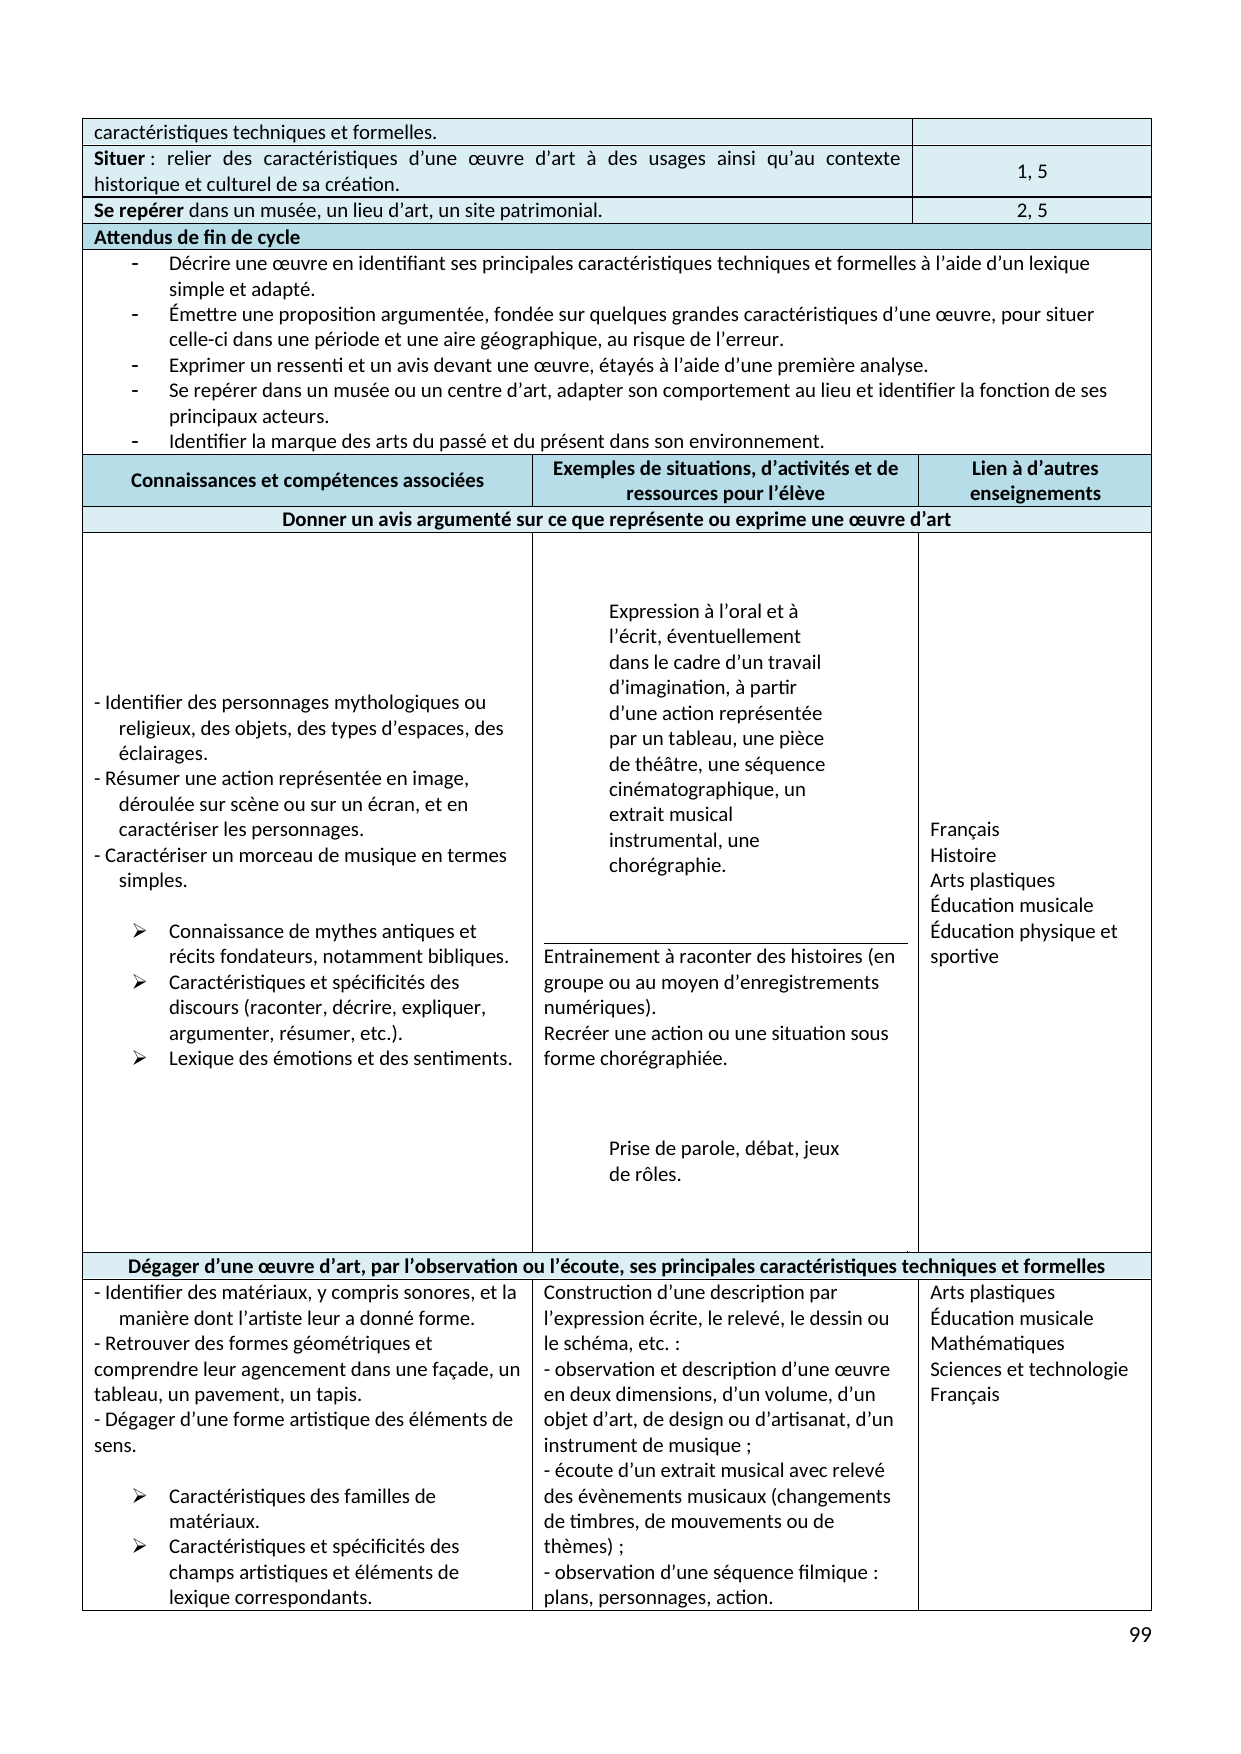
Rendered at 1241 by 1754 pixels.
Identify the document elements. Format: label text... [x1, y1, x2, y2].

table_cell Français Histoire Arts plastiques Éducation musicale Éducation physique et sportive [919, 533, 1151, 1252]
table_cell Décrire une œuvre en identifiant ses principales caractéristiques techniques et formelles à l’aide d’un lexique simple et adapté. Émettre une proposition argumentée, fondée sur quelques grandes caractéristiques d’une œuvre, pour situer celle-ci dans une période et une aire géographique, au risque de l’erreur. Exprimer un ressenti et un avis devant une œuvre, étayés à l’aide d’une première analyse. Se repérer dans un musée ou un centre d’art, adapter son comportement au lieu et identifier la fonction de ses principaux acteurs. Identifier la marque des arts du passé et du présent dans son environnement. [83, 250, 1151, 454]
table_cell [913, 119, 1151, 144]
table_cell Lien à d’autres enseignements [919, 455, 1151, 506]
table_cell Se repérer dans un musée, un lieu d’art, un site patrimonial. [83, 198, 912, 223]
table_cell - Identifier des matériaux, y compris sonores, et la manière dont l’artiste leur a donné forme. - Retrouver des formes géométriques et comprendre leur agencement dans une façade, un tableau, un pavement, un tapis. - Dégager d’une forme artistique des éléments de sens. Caractéristiques des familles de matériaux. Caractéristiques et spécificités des champs artistiques et éléments de lexique correspondants. [83, 1280, 532, 1610]
table_cell Attendus de fin de cycle [83, 224, 1151, 249]
table_cell Connaissances et compétences associées [83, 455, 532, 506]
table_cell caractéristiques techniques et formelles. [83, 119, 912, 144]
table_cell Arts plastiques Éducation musicale Mathématiques Sciences et technologie Français [919, 1280, 1151, 1610]
table_cell Exemples de situations, d’activités et de ressources pour l’élève [533, 455, 918, 506]
table_cell Expression à l’oral et à l’écrit, éventuellement dans le cadre d’un travail d’imagination, à partir d’une action représentée par un tableau, une pièce de théâtre, une séquence cinématographique, un extrait musical instrumental, une chorégraphie. Entrainement à raconter des histoires (en groupe ou au moyen d’enregistrements numériques). Recréer une action ou une situation sous forme chorégraphiée. Prise de parole, débat, jeux de rôles. [533, 533, 918, 1252]
table_cell 1, 5 [913, 146, 1151, 196]
table_cell Construction d’une description par l’expression écrite, le relevé, le dessin ou le schéma, etc. : - observation et description d’une œuvre en deux dimensions, d’un volume, d’un objet d’art, de design ou d’artisanat, d’un instrument de musique ; - écoute d’un extrait musical avec relevé des évènements musicaux (changements de timbres, de mouvements ou de thèmes) ; - observation d’une séquence filmique : plans, personnages, action. [533, 1280, 918, 1610]
table_cell - Identifier des personnages mythologiques ou religieux, des objets, des types d’espaces, des éclairages. - Résumer une action représentée en image, déroulée sur scène ou sur un écran, et en caractériser les personnages. - Caractériser un morceau de musique en termes simples. Connaissance de mythes antiques et récits fondateurs, notamment bibliques. Caractéristiques et spécificités des discours (raconter, décrire, expliquer, argumenter, résumer, etc.). Lexique des émotions et des sentiments. [83, 533, 532, 1252]
table_cell Situer : relier des caractéristiques d’une œuvre d’art à des usages ainsi qu’au contexte historique et culturel de sa création. [83, 146, 912, 196]
table_cell Donner un avis argumenté sur ce que représente ou exprime une œuvre d’art [83, 507, 1151, 532]
table_cell Dégager d’une œuvre d’art, par l’observation ou l’écoute, ses principales caractéristiques techniques et formelles [83, 1253, 1151, 1278]
table_cell 2, 5 [913, 198, 1151, 223]
